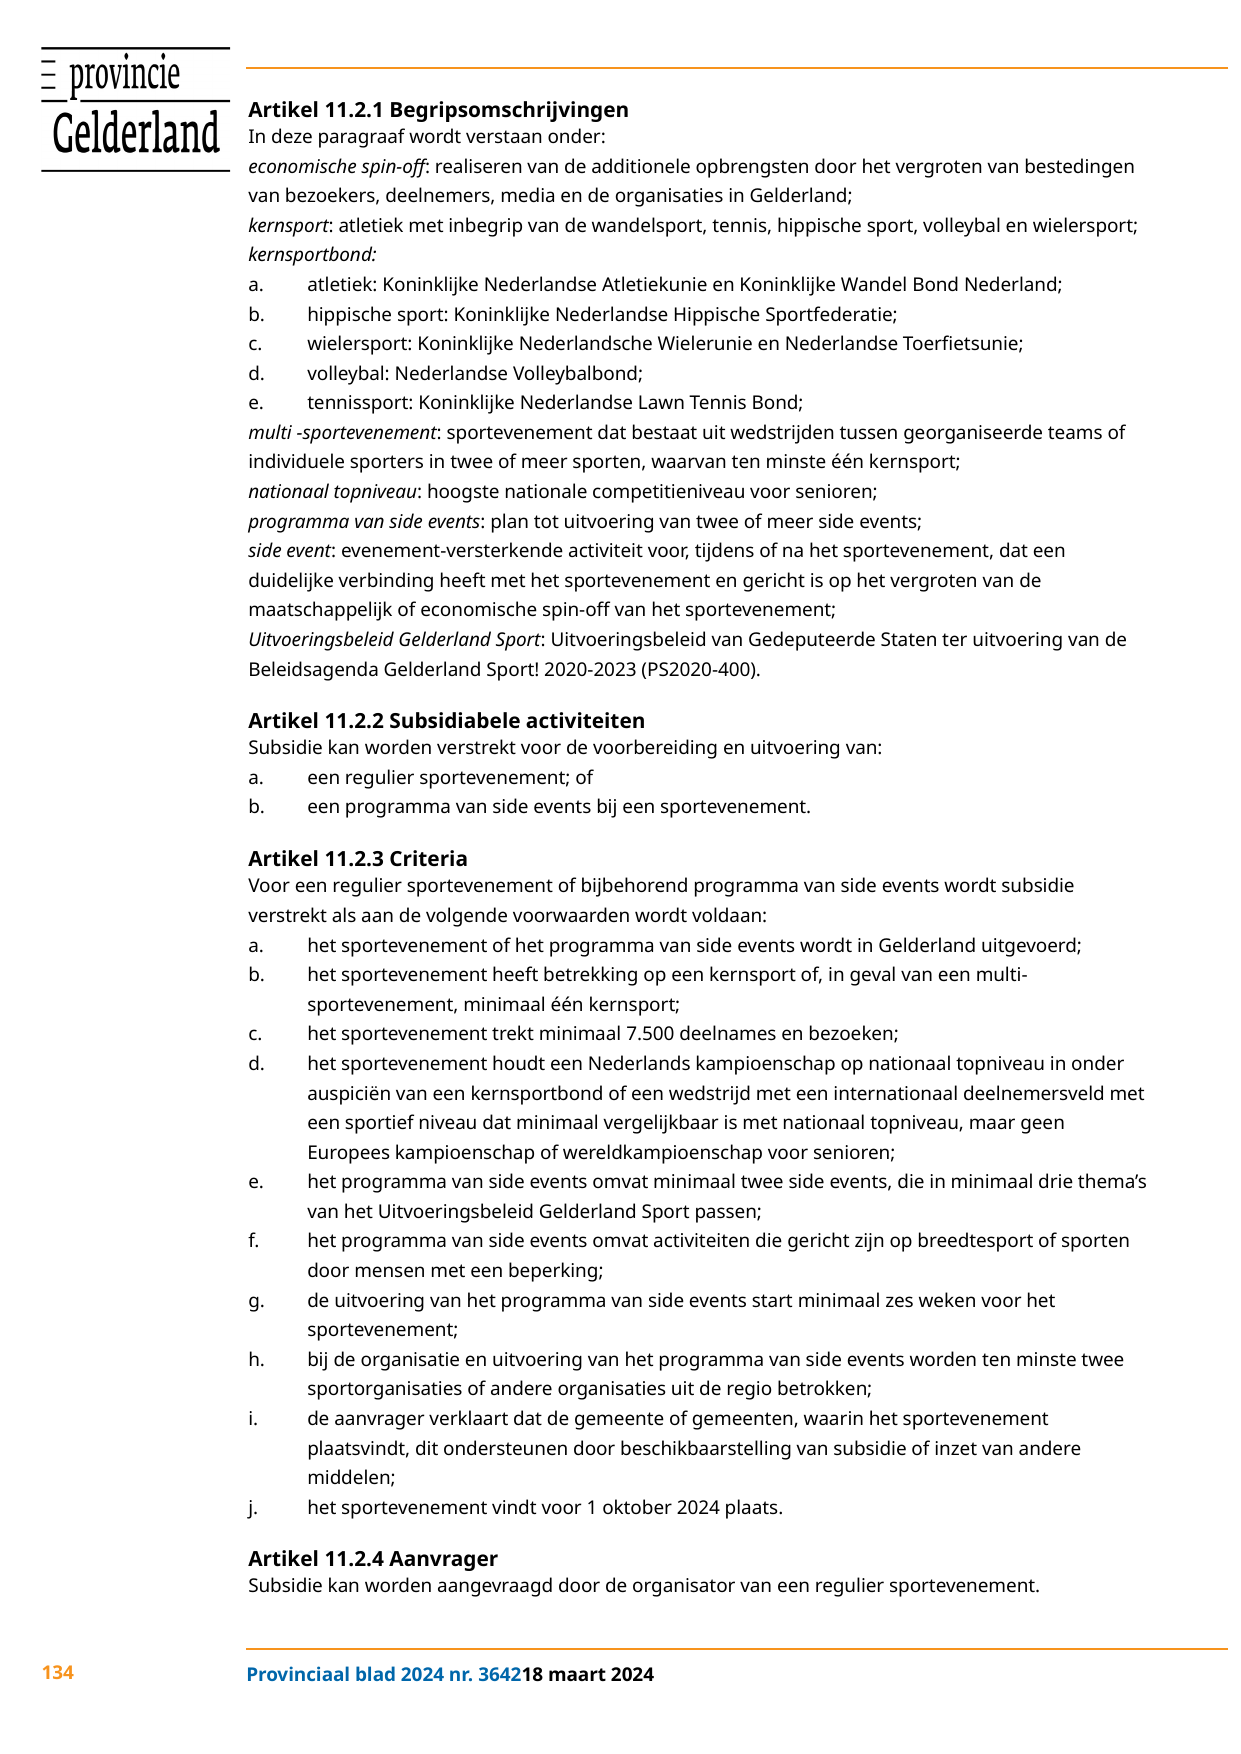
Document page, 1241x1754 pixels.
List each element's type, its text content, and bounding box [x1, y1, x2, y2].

list het sportevenement vindt voor 1 oktober 2024 plaats. [248, 1494, 1152, 1519]
text nationaal topniveau: hoogste nationale competitieniveau voor senioren; [248, 478, 1152, 504]
picture [41, 47, 231, 172]
list bij de organisatie en uitvoering van het programma van side events worden ten minste twee sportorganisaties of andere organisaties uit de regio betrokken; [248, 1346, 1152, 1401]
text kernsportbond: [248, 242, 1152, 267]
text Subsidie kan worden aangevraagd door de organisator van een regulier sportevenement. [248, 1573, 1152, 1598]
list het sportevenement trekt minimaal 7.500 deelnames en bezoeken; [248, 1021, 1152, 1046]
list het sportevenement heeft betrekking op een kernsport of, in geval van een multi-sportevenement, minimaal één kernsport; [248, 961, 1152, 1017]
list tennissport: Koninklijke Nederlandse Lawn Tennis Bond; [248, 389, 1152, 415]
list de uitvoering van het programma van side events start minimaal zes weken voor het sportevenement; [248, 1287, 1152, 1342]
list het sportevenement of het programma van side events wordt in Gelderland uitgevoerd; [248, 932, 1152, 957]
text Uitvoeringsbeleid Gelderland Sport: Uitvoeringsbeleid van Gedeputeerde Staten ter uitvoering van de Beleidsagenda Gelderland Sport! 2020-2023 (PS2020-400). [248, 626, 1152, 681]
text multi -sportevenement: sportevenement dat bestaat uit wedstrijden tussen georganiseerde teams of individuele sporters in twee of meer sporten, waarvan ten minste één kernsport; [248, 419, 1152, 474]
text kernsport: atletiek met inbegrip van de wandelsport, tennis, hippische sport, volleybal en wielersport; [248, 212, 1152, 238]
list het programma van side events omvat minimaal twee side events, die in minimaal drie thema’s van het Uitvoeringsbeleid Gelderland Sport passen; [248, 1168, 1152, 1224]
list het sportevenement houdt een Nederlands kampioenschap op nationaal topniveau in onder auspiciën van een kernsportbond of een wedstrijd met een internationaal deelnemersveld met een sportief niveau dat minimaal vergelijkbaar is met nationaal topniveau, maar geen Europees kampioenschap of wereldkampioenschap voor senioren; [248, 1050, 1152, 1164]
text In deze paragraaf wordt verstaan onder: [248, 123, 1152, 149]
text Artikel 11.2.3 Criteria [248, 844, 1152, 873]
list atletiek: Koninklijke Nederlandse Atletiekunie en Koninklijke Wandel Bond Nederland; [248, 271, 1152, 297]
text economische spin-off: realiseren van de additionele opbrengsten door het vergroten van bestedingen van bezoekers, deelnemers, media en de organisaties in Gelderland; [248, 153, 1152, 208]
text Artikel 11.2.4 Aanvrager [248, 1544, 1152, 1573]
list volleybal: Nederlandse Volleybalbond; [248, 360, 1152, 386]
list hippische sport: Koninklijke Nederlandse Hippische Sportfederatie; [248, 301, 1152, 326]
text Voor een regulier sportevenement of bijbehorend programma van side events wordt subsidie verstrekt als aan de volgende voorwaarden wordt voldaan: [248, 873, 1152, 928]
list het programma van side events omvat activiteiten die gericht zijn op breedtesport of sporten door mensen met een beperking; [248, 1228, 1152, 1283]
list de aanvrager verklaart dat de gemeente of gemeenten, waarin het sportevenement plaatsvindt, dit ondersteunen door beschikbaarstelling van subsidie of inzet van andere middelen; [248, 1405, 1152, 1490]
text Subsidie kan worden verstrekt voor de voorbereiding en uitvoering van: [248, 734, 1152, 760]
text side event: evenement-versterkende activiteit voor, tijdens of na het sportevenement, dat een duidelijke verbinding heeft met het sportevenement en gericht is op het vergroten van de maatschappelijk of economische spin-off van het sportevenement; [248, 537, 1152, 622]
text programma van side events: plan tot uitvoering van twee of meer side events; [248, 508, 1152, 533]
list een programma van side events bij een sportevenement. [248, 794, 1152, 819]
text Artikel 11.2.1 Begripsomschrijvingen [248, 95, 1152, 123]
list een regulier sportevenement; of [248, 764, 1152, 790]
list wielersport: Koninklijke Nederlandsche Wielerunie en Nederlandse Toerfietsunie; [248, 330, 1152, 356]
text Artikel 11.2.2 Subsidiabele activiteiten [248, 706, 1152, 734]
